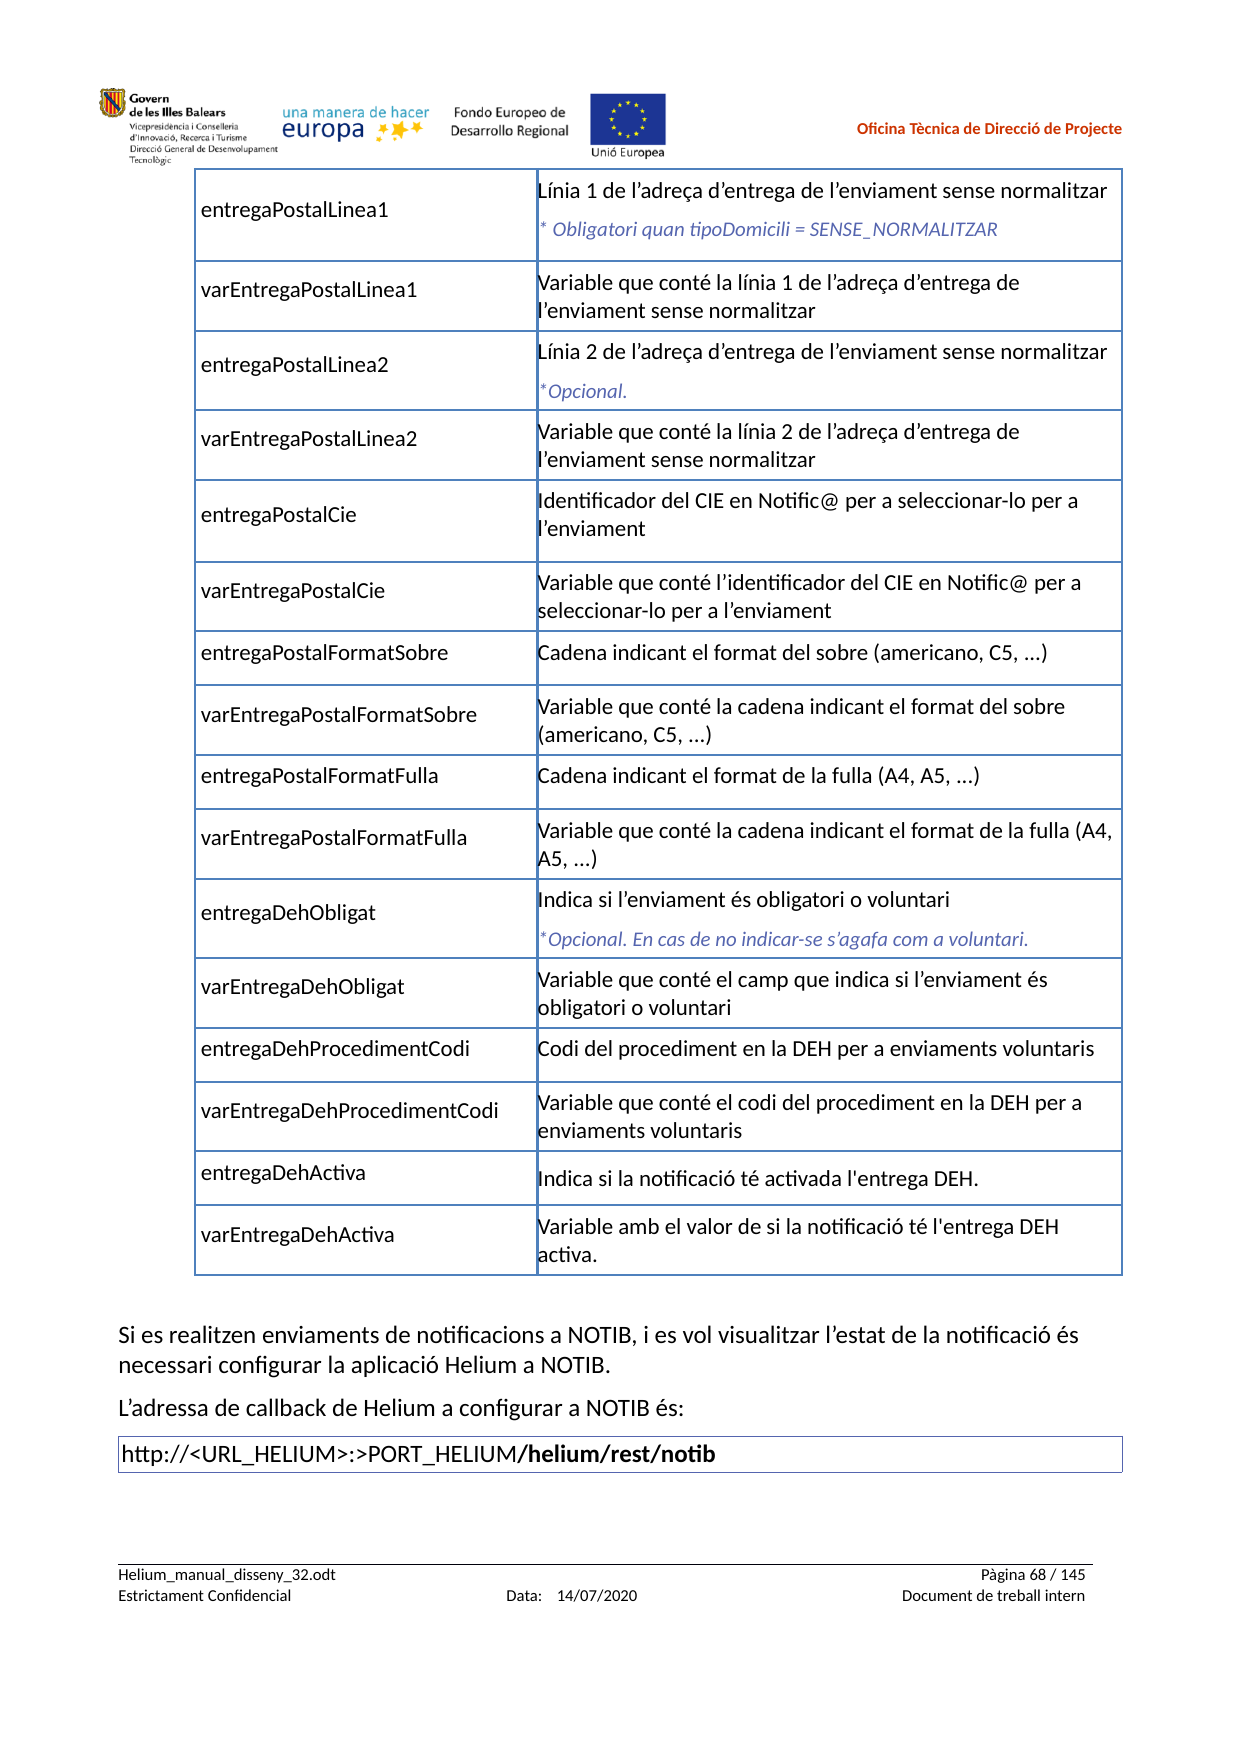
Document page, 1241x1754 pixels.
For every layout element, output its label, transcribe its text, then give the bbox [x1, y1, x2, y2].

table_cell entregaDehObligat [196, 880, 536, 957]
table_cell varEntregaDehActiva [196, 1206, 536, 1274]
table_cell Variable que conté l’identificador del CIE en Notific@ per a seleccionar-lo per a l’enviament [539, 563, 1121, 630]
table_cell varEntregaDehProcedimentCodi [196, 1083, 536, 1150]
table_cell Identificador del CIE en Notific@ per a seleccionar-lo per a l’enviament [539, 481, 1121, 561]
table_cell entregaDehActiva [196, 1152, 536, 1204]
table_cell entregaPostalFormatFulla [196, 756, 536, 808]
table_cell Variable que conté la cadena indicant el format de la fulla (A4, A5, ...) [539, 810, 1121, 877]
text Si es realitzen enviaments de notificacions a NOTIB, i es vol visualitzar l’estat de la notificació és necessari configurar la aplicació Helium a NOTIB. [118, 1319, 1122, 1380]
table_cell entregaPostalFormatSobre [196, 632, 536, 684]
table_cell Variable que conté la línia 1 de l’adreça d’entrega de l’enviament sense normalitzar [539, 262, 1121, 329]
table_cell Codi del procediment en la DEH per a enviaments voluntaris [539, 1029, 1121, 1081]
table_cell Indica si l’enviament és obligatori o voluntari *Opcional. En cas de no indicar-se s’agafa com a voluntari. [539, 880, 1121, 957]
table_cell Variable amb el valor de si la notificació té l'entrega DEH activa. [539, 1206, 1121, 1274]
table_cell Variable que conté la cadena indicant el format del sobre (americano, C5, ...) [539, 686, 1121, 754]
table_cell Variable que conté el codi del procediment en la DEH per a enviaments voluntaris [539, 1083, 1121, 1150]
table_cell Variable que conté el camp que indica si l’enviament és obligatori o voluntari [539, 959, 1121, 1027]
table_cell varEntregaPostalFormatFulla [196, 810, 536, 877]
text L’adressa de callback de Helium a configurar a NOTIB és: [118, 1392, 1122, 1423]
table_cell varEntregaPostalLinea1 [196, 262, 536, 329]
table_cell varEntregaDehObligat [196, 959, 536, 1027]
table_cell entregaPostalLinea1 [196, 170, 536, 260]
table_cell entregaPostalLinea2 [196, 332, 536, 409]
table_cell entregaPostalCie [196, 481, 536, 561]
table_cell Línia 2 de l’adreça d’entrega de l’enviament sense normalitzar *Opcional. [539, 332, 1121, 409]
table_cell Línia 1 de l’adreça d’entrega de l’enviament sense normalitzar * Obligatori quan tipoDomicili = SENSE_NORMALITZAR [539, 170, 1121, 260]
picture [99, 87, 668, 166]
table_cell Cadena indicant el format del sobre (americano, C5, ...) [539, 632, 1121, 684]
table_cell varEntregaPostalLinea2 [196, 411, 536, 478]
table_cell varEntregaPostalFormatSobre [196, 686, 536, 754]
table_cell Cadena indicant el format de la fulla (A4, A5, ...) [539, 756, 1121, 808]
table_cell Indica si la notificació té activada l'entrega DEH. [539, 1152, 1121, 1204]
text http://<URL_HELIUM>:>PORT_HELIUM/helium/rest/notib [119, 1437, 1122, 1472]
table_cell Variable que conté la línia 2 de l’adreça d’entrega de l’enviament sense normalitzar [539, 411, 1121, 478]
table_cell varEntregaPostalCie [196, 563, 536, 630]
table_cell entregaDehProcedimentCodi [196, 1029, 536, 1081]
